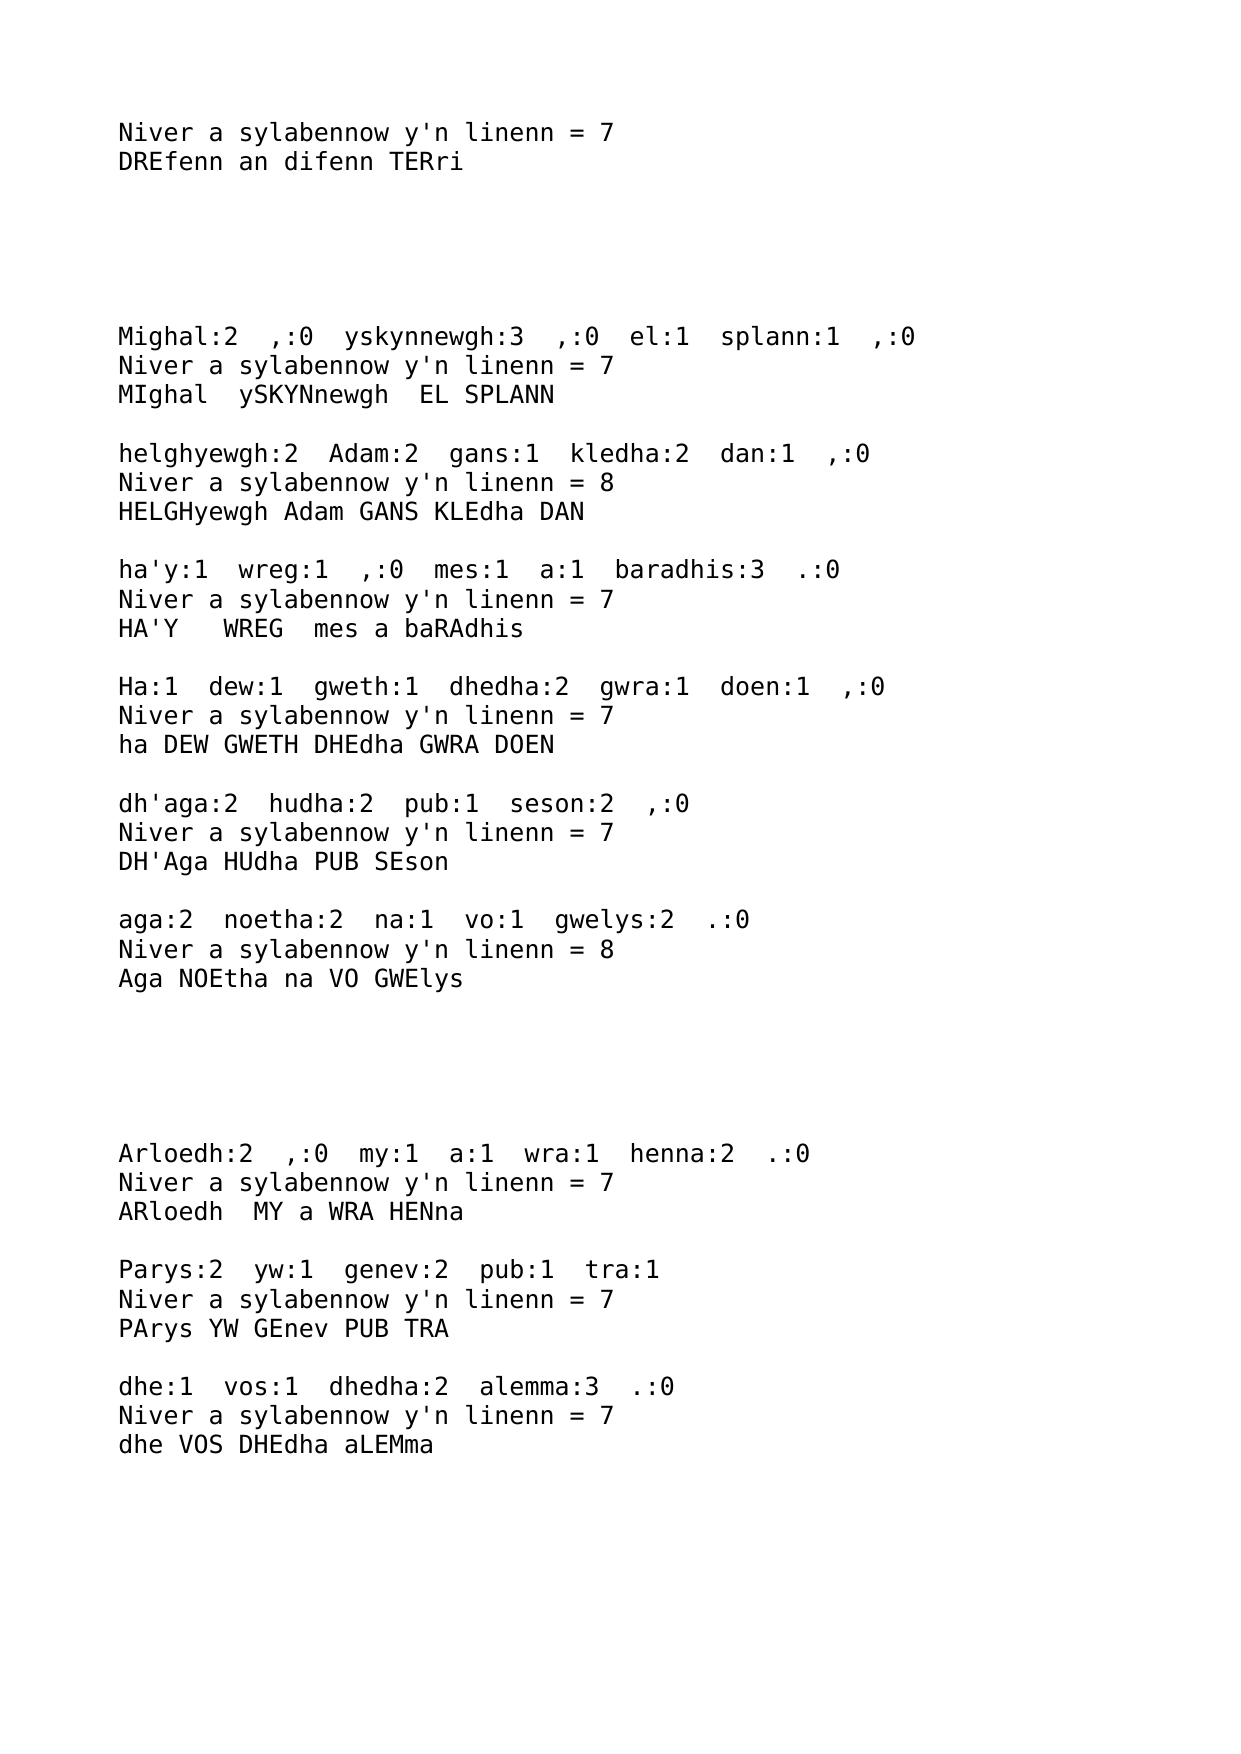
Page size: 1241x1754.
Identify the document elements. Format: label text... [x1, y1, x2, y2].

text dhe:1 vos:1 dhedha:2 alemma:3 .:0 [118, 1372, 1122, 1401]
text ha DEW GWETH DHEdha GWRA DOEN [118, 731, 1122, 760]
text Ha:1 dew:1 gweth:1 dhedha:2 gwra:1 doen:1 ,:0 [118, 672, 1122, 701]
text HA'Y WREG mes a baRAdhis [118, 614, 1122, 643]
text dhe VOS DHEdha aLEMma [118, 1431, 1122, 1460]
text HELGHyewgh Adam GANS KLEdha DAN [118, 497, 1122, 526]
text ARloedh MY a WRA HENna [118, 1197, 1122, 1226]
text Niver a sylabennow y'n linenn = 8 [118, 468, 1122, 497]
text dh'aga:2 hudha:2 pub:1 seson:2 ,:0 [118, 789, 1122, 818]
text Niver a sylabennow y'n linenn = 7 [118, 701, 1122, 731]
text MIghal ySKYNnewgh EL SPLANN [118, 381, 1122, 410]
text Niver a sylabennow y'n linenn = 7 [118, 585, 1122, 614]
text DH'Aga HUdha PUB SEson [118, 847, 1122, 876]
text Niver a sylabennow y'n linenn = 7 [118, 1401, 1122, 1431]
text aga:2 noetha:2 na:1 vo:1 gwelys:2 .:0 [118, 906, 1122, 935]
text Niver a sylabennow y'n linenn = 7 [118, 118, 1122, 147]
text DREfenn an difenn TERri [118, 147, 1122, 176]
text Aga NOEtha na VO GWElys [118, 964, 1122, 993]
text Arloedh:2 ,:0 my:1 a:1 wra:1 henna:2 .:0 [118, 1139, 1122, 1168]
text PArys YW GEnev PUB TRA [118, 1314, 1122, 1343]
text ha'y:1 wreg:1 ,:0 mes:1 a:1 baradhis:3 .:0 [118, 556, 1122, 585]
text helghyewgh:2 Adam:2 gans:1 kledha:2 dan:1 ,:0 [118, 439, 1122, 468]
text Niver a sylabennow y'n linenn = 7 [118, 351, 1122, 381]
text Niver a sylabennow y'n linenn = 7 [118, 1168, 1122, 1197]
text Niver a sylabennow y'n linenn = 7 [118, 818, 1122, 847]
text Niver a sylabennow y'n linenn = 7 [118, 1285, 1122, 1314]
text Niver a sylabennow y'n linenn = 8 [118, 935, 1122, 964]
text Parys:2 yw:1 genev:2 pub:1 tra:1 [118, 1256, 1122, 1285]
text Mighal:2 ,:0 yskynnewgh:3 ,:0 el:1 splann:1 ,:0 [118, 322, 1122, 351]
